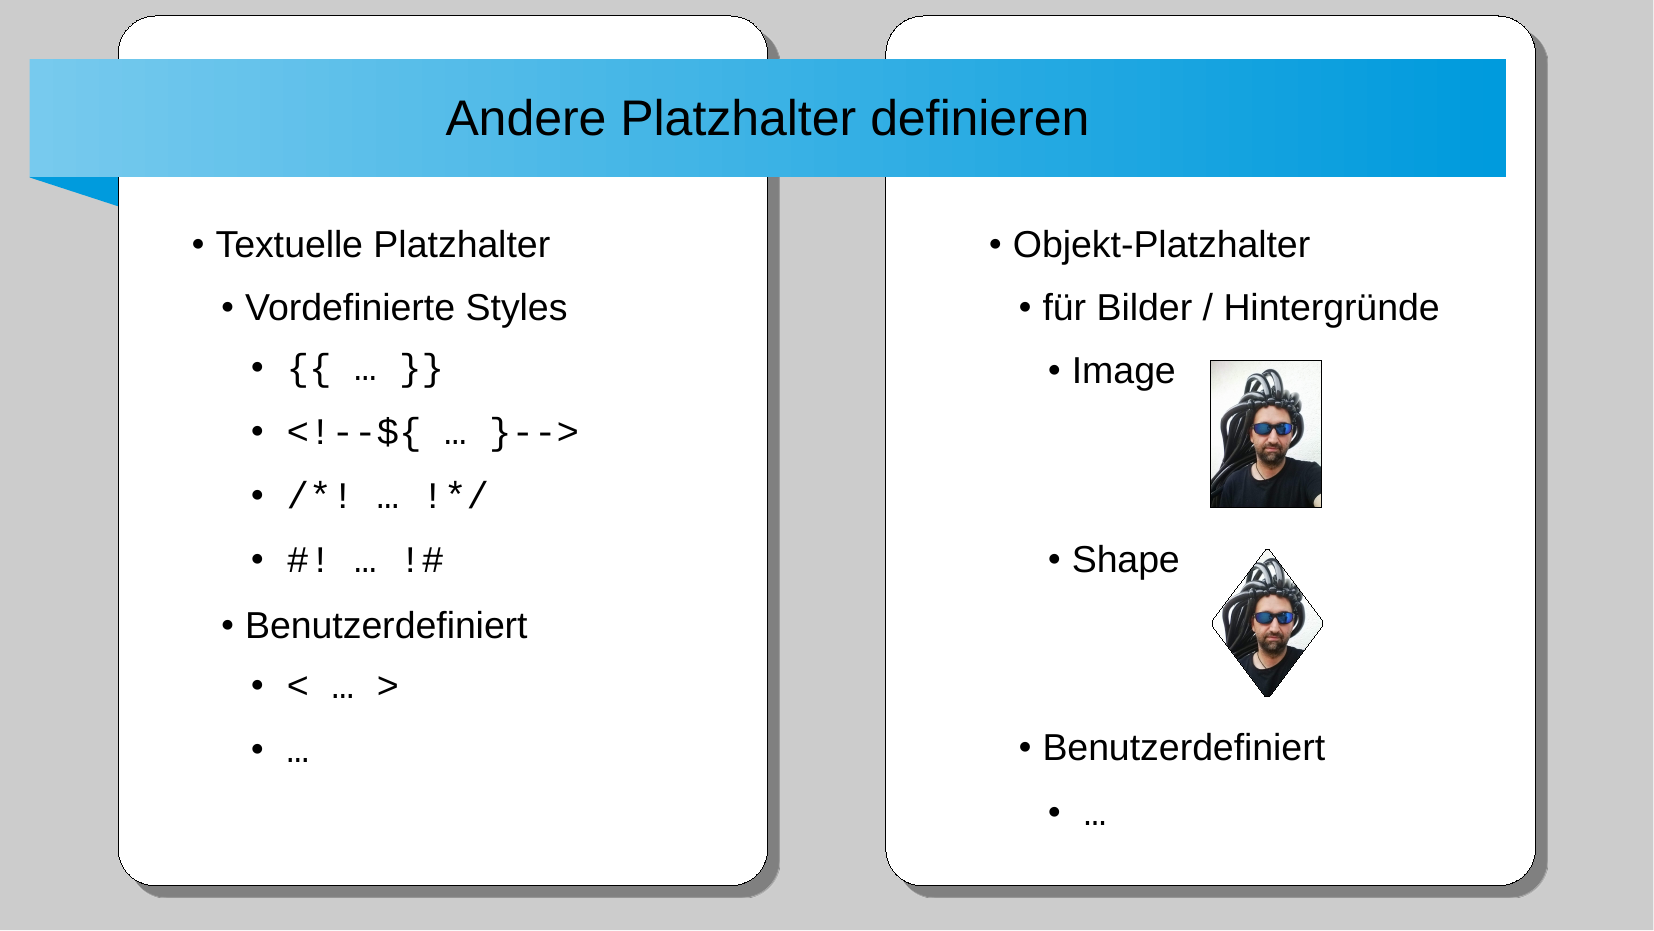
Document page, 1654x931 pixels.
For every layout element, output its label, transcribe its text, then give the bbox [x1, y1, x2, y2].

text_box [1212, 549, 1323, 697]
text_box  Textuelle Platzhalter  Vordefinierte Styles  {{ … }}  <!--${ … }-->  /*! … !*/  #! … !#  Benutzerdefiniert  < … >  … [177, 195, 680, 816]
picture [1210, 360, 1322, 508]
title Andere Platzhalter definieren [29, 59, 1506, 178]
text_box  Objekt-Platzhalter  für Bilder / Hintergründe  Image  Shape  Benutzerdefiniert  … [974, 194, 1477, 845]
